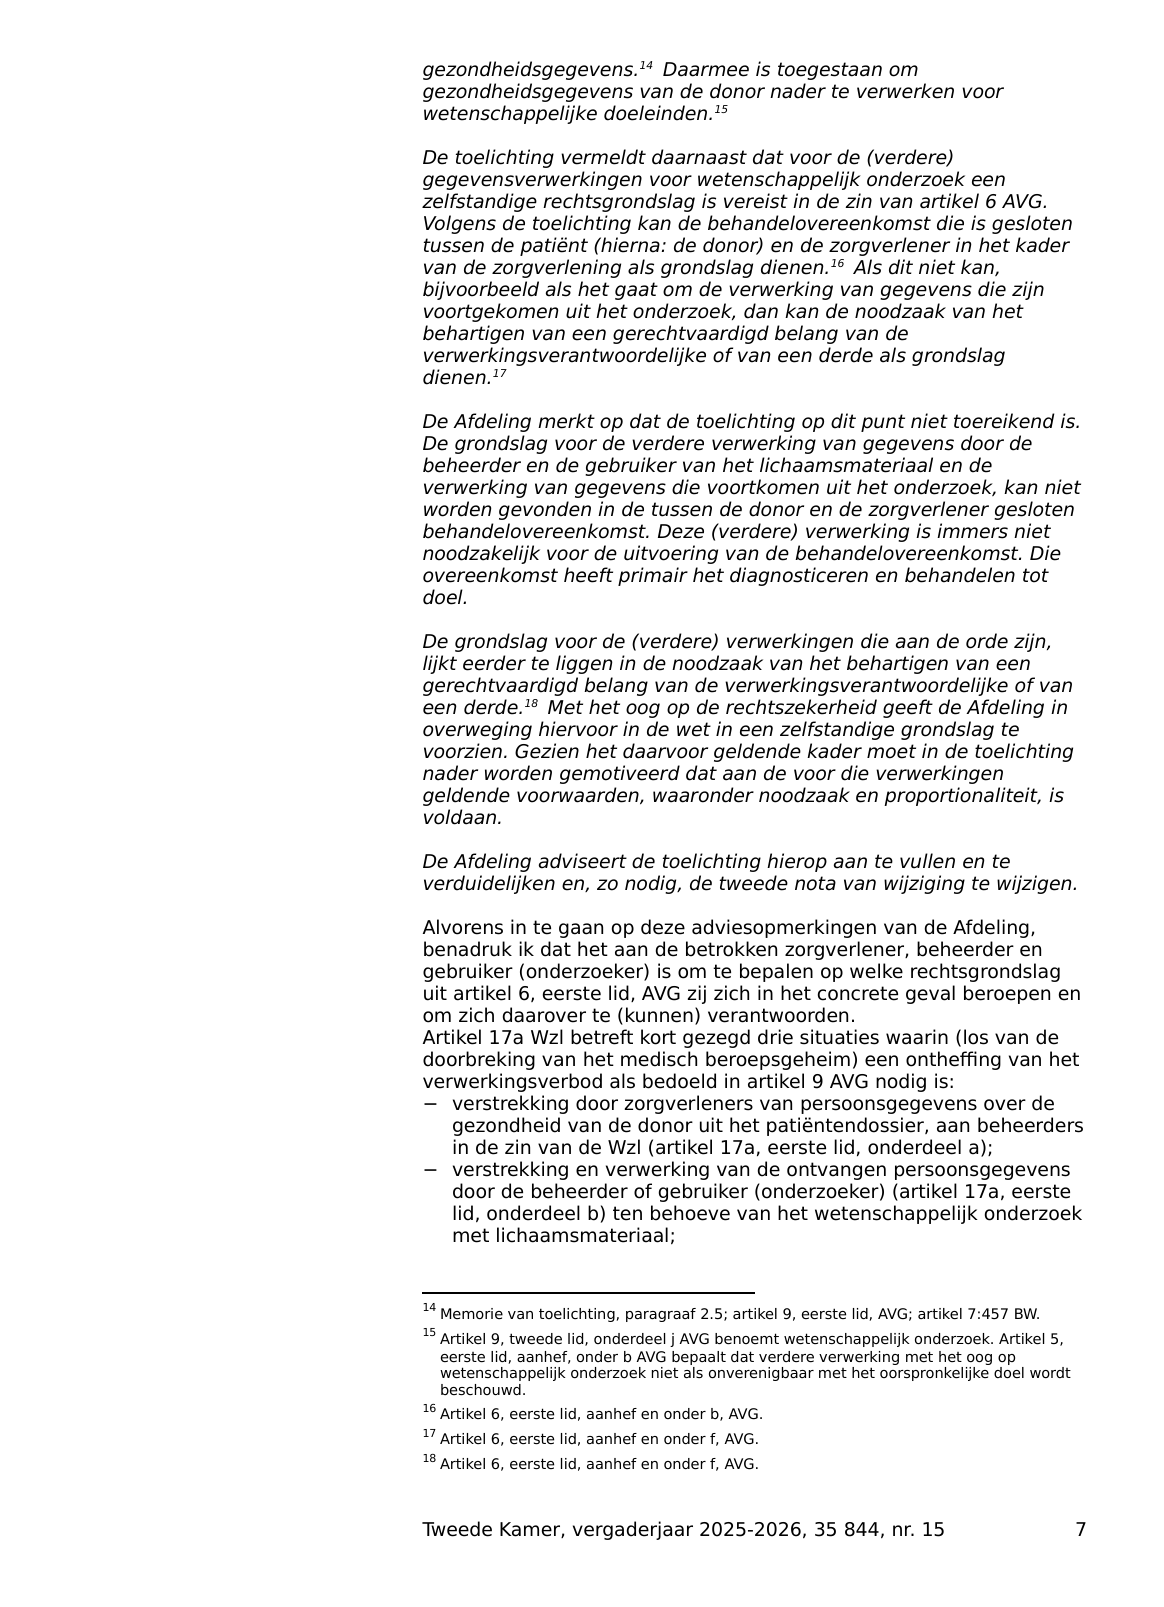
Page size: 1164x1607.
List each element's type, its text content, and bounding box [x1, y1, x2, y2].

text Memorie van toelichting, paragraaf 2.5; artikel 9, eerste lid, AVG; artikel 7:457 BW. [422, 1302, 1087, 1324]
text De Afdeling merkt op dat de toelichting op dit punt niet toereikend is. De grondslag voor de verdere verwerking van gegevens door de beheerder en de gebruiker van het lichaamsmateriaal en de verwerking van gegevens die voortkomen uit het onderzoek, kan niet worden gevonden in de tussen de donor en de zorgverlener gesloten behandelovereenkomst. Deze (verdere) verwerking is immers niet noodzakelijk voor de uitvoering van de behandelovereenkomst. Die overeenkomst heeft primair het diagnosticeren en behandelen tot doel. [422, 411, 1087, 609]
text De toelichting vermeldt daarnaast dat voor de (verdere) gegevensverwerkingen voor wetenschappelijk onderzoek een zelfstandige rechtsgrondslag is vereist in de zin van artikel 6 AVG. Volgens de toelichting kan de behandelovereenkomst die is gesloten tussen de patiënt (hierna: de donor) en de zorgverlener in het kader van de zorgverlening als grondslag dienen. Als dit niet kan, bijvoorbeeld als het gaat om de verwerking van gegevens die zijn voortgekomen uit het onderzoek, dan kan de noodzaak van het behartigen van een gerechtvaardigd belang van de verwerkingsverantwoordelijke of van een derde als grondslag dienen. [422, 147, 1087, 389]
text Artikel 6, eerste lid, aanhef en onder b, AVG. [422, 1402, 1087, 1424]
text gezondheidsgegevens. Daarmee is toegestaan om gezondheidsgegevens van de donor nader te verwerken voor wetenschappelijke doeleinden. [422, 59, 1087, 125]
text Alvorens in te gaan op deze adviesopmerkingen van de Afdeling, benadruk ik dat het aan de betrokken zorgverlener, beheerder en gebruiker (onderzoeker) is om te bepalen op welke rechtsgrondslag uit artikel 6, eerste lid, AVG zij zich in het concrete geval beroepen en om zich daarover te (kunnen) verantwoorden. [422, 917, 1087, 1027]
text Artikel 9, tweede lid, onderdeel j AVG benoemt wetenschappelijk onderzoek. Artikel 5, eerste lid, aanhef, onder b AVG bepaalt dat verdere verwerking met het oog op wetenschappelijk onderzoek niet als onverenigbaar met het oorspronkelijke doel wordt beschouwd. [422, 1327, 1087, 1399]
text Artikel 6, eerste lid, aanhef en onder f, AVG. [422, 1452, 1087, 1474]
text De Afdeling adviseert de toelichting hierop aan te vullen en te verduidelijken en, zo nodig, de tweede nota van wijziging te wijzigen. [422, 851, 1087, 895]
text Artikel 17a Wzl betreft kort gezegd drie situaties waarin (los van de doorbreking van het medisch beroepsgeheim) een ontheffing van het verwerkingsverbod als bedoeld in artikel 9 AVG nodig is: [422, 1027, 1087, 1093]
text Artikel 6, eerste lid, aanhef en onder f, AVG. [422, 1427, 1087, 1449]
text − verstrekking door zorgverleners van persoonsgegevens over de gezondheid van de donor uit het patiëntendossier, aan beheerders in de zin van de Wzl (artikel 17a, eerste lid, onderdeel a); [422, 1093, 1087, 1159]
text − verstrekking en verwerking van de ontvangen persoonsgegevens door de beheerder of gebruiker (onderzoeker) (artikel 17a, eerste lid, onderdeel b) ten behoeve van het wetenschappelijk onderzoek met lichaamsmateriaal; [422, 1159, 1087, 1247]
text De grondslag voor de (verdere) verwerkingen die aan de orde zijn, lijkt eerder te liggen in de noodzaak van het behartigen van een gerechtvaardigd belang van de verwerkingsverantwoordelijke of van een derde. Met het oog op de rechtszekerheid geeft de Afdeling in overweging hiervoor in de wet in een zelfstandige grondslag te voorzien. Gezien het daarvoor geldende kader moet in de toelichting nader worden gemotiveerd dat aan de voor die verwerkingen geldende voorwaarden, waaronder noodzaak en proportionaliteit, is voldaan. [422, 631, 1087, 829]
